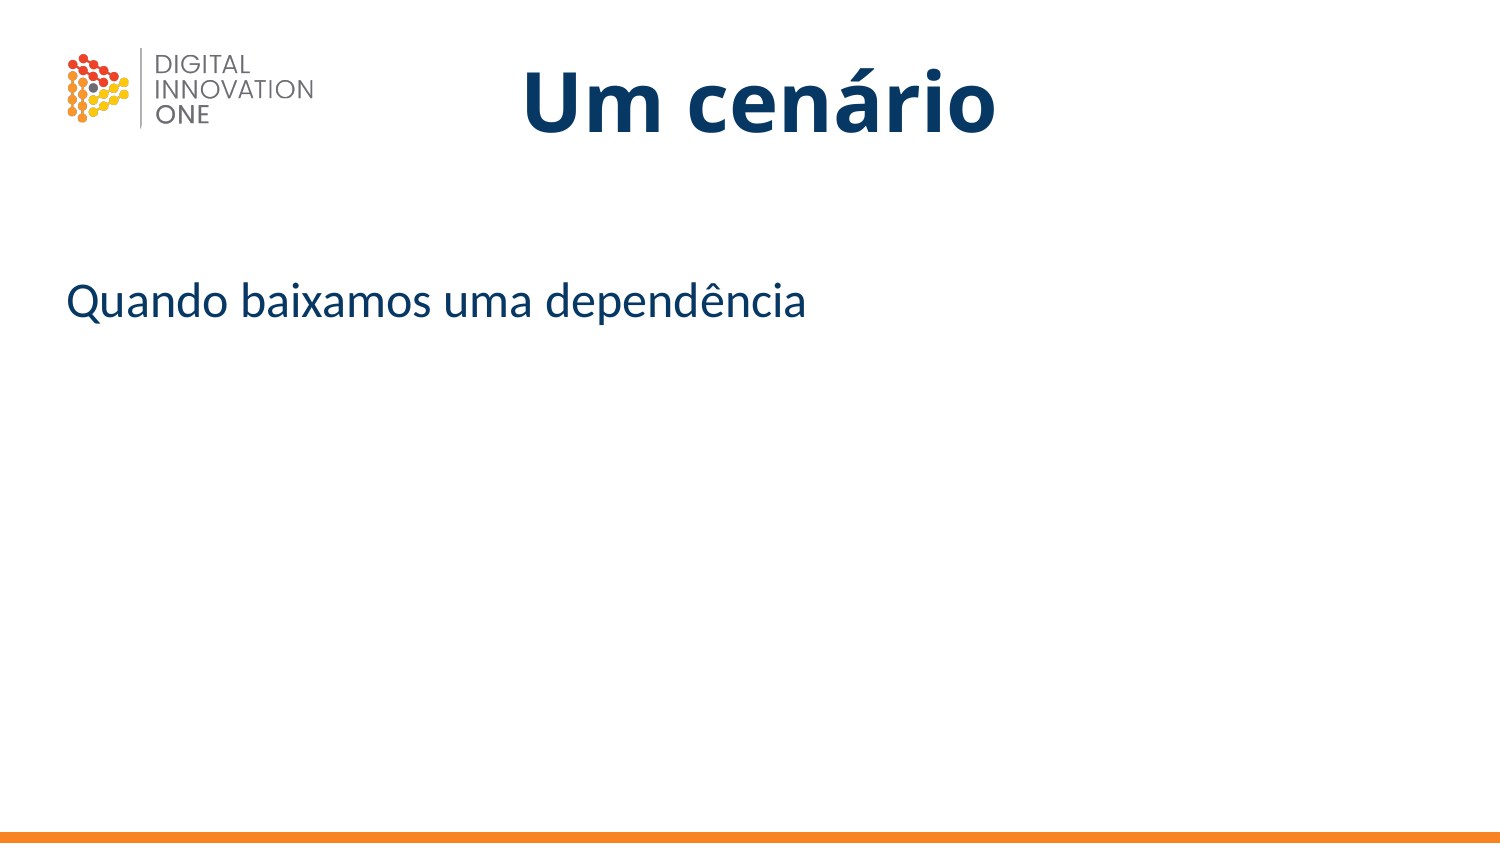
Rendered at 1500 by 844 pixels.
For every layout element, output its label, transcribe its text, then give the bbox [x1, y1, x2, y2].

text_box [0, 832, 1500, 843]
subtitle Um cenário [51, 50, 1449, 148]
picture [51, 39, 330, 137]
text_box Quando baixamos uma dependência [51, 218, 864, 316]
